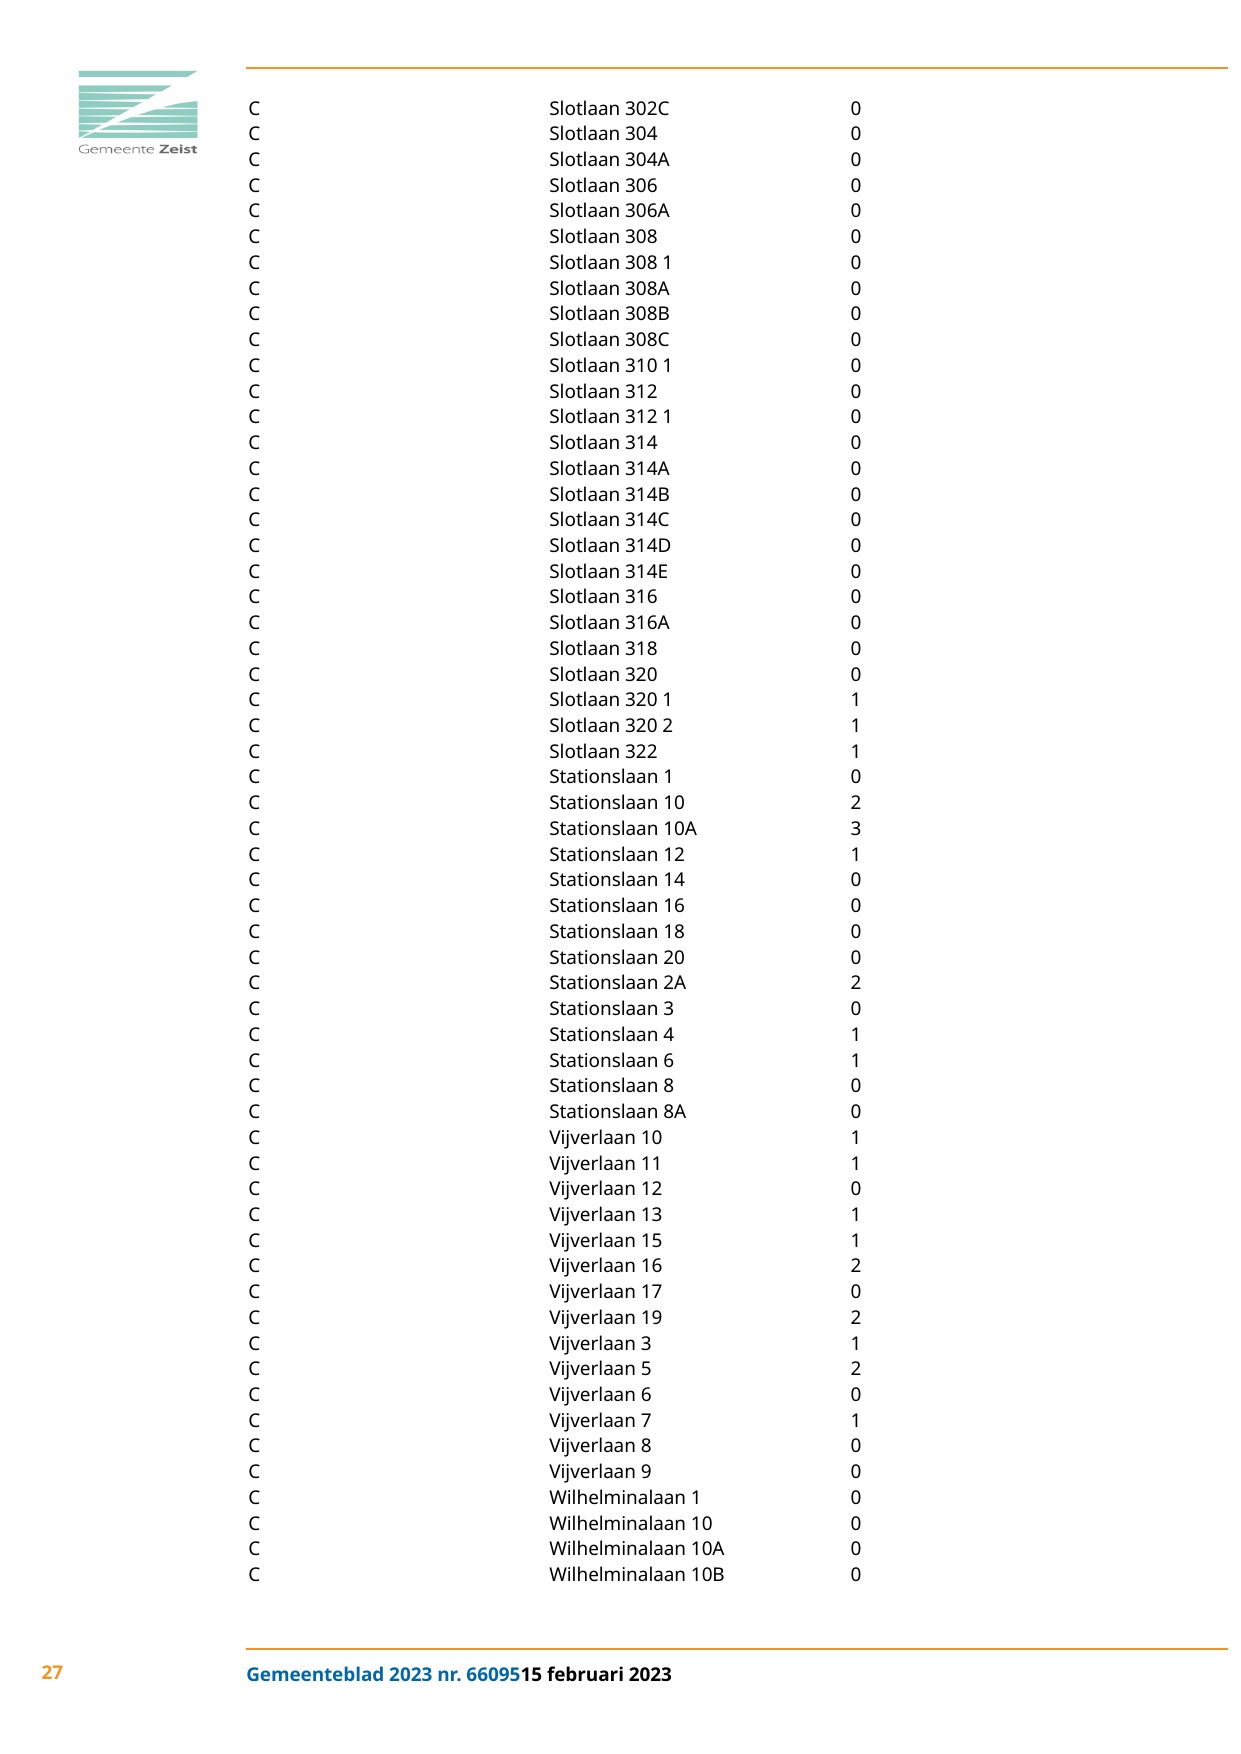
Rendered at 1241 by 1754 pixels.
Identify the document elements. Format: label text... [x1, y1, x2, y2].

table_cell 0 [850, 429, 1152, 455]
table_cell 0 [850, 224, 1152, 249]
table_cell Slotlaan 308B [549, 301, 850, 326]
table_cell Slotlaan 312 1 [549, 404, 850, 429]
table_cell C [248, 146, 549, 172]
table_cell Slotlaan 308 [549, 224, 850, 249]
table_cell 1 [850, 712, 1152, 738]
table_cell C [248, 687, 549, 712]
table_cell Slotlaan 318 [549, 635, 850, 661]
table_cell 0 [850, 764, 1152, 789]
table_cell C [248, 1484, 549, 1510]
table_cell 0 [850, 121, 1152, 146]
table_cell C [248, 893, 549, 918]
table_cell C [248, 121, 549, 146]
table_cell 2 [850, 1253, 1152, 1278]
table_cell 0 [850, 893, 1152, 918]
table_cell Slotlaan 312 [549, 378, 850, 403]
table_cell C [248, 1356, 549, 1381]
table_cell 1 [850, 687, 1152, 712]
table_cell C [248, 1536, 549, 1561]
table_cell C [248, 1304, 549, 1330]
table_cell C [248, 661, 549, 687]
table_cell Slotlaan 314A [549, 455, 850, 481]
table_cell C [248, 172, 549, 198]
table_cell Wilhelminalaan 10B [549, 1561, 850, 1587]
table_cell C [248, 1510, 549, 1536]
table_cell C [248, 1201, 549, 1227]
table_cell Slotlaan 314 [549, 429, 850, 455]
table_cell Vijverlaan 9 [549, 1459, 850, 1484]
table_cell C [248, 1150, 549, 1175]
table_cell C [248, 841, 549, 867]
table_cell C [248, 1459, 549, 1484]
table_cell Vijverlaan 17 [549, 1278, 850, 1304]
table_cell C [248, 1407, 549, 1433]
table_cell C [248, 1561, 549, 1587]
table_cell Wilhelminalaan 10 [549, 1510, 850, 1536]
table_cell C [248, 558, 549, 584]
table_cell Slotlaan 314C [549, 506, 850, 532]
table_cell 1 [850, 1047, 1152, 1072]
table_cell 0 [850, 378, 1152, 403]
table_cell C [248, 1021, 549, 1047]
table_cell 0 [850, 198, 1152, 223]
table_cell Vijverlaan 7 [549, 1407, 850, 1433]
table_cell C [248, 249, 549, 275]
table_cell Slotlaan 308A [549, 275, 850, 301]
table_cell 0 [850, 635, 1152, 661]
table_cell 0 [850, 1536, 1152, 1561]
table_cell C [248, 1073, 549, 1098]
table_cell Slotlaan 320 [549, 661, 850, 687]
table_cell Vijverlaan 3 [549, 1330, 850, 1356]
table_cell Slotlaan 314E [549, 558, 850, 584]
table_cell C [248, 1124, 549, 1150]
table_cell 0 [850, 404, 1152, 429]
table_cell 0 [850, 146, 1152, 172]
table_cell C [248, 609, 549, 635]
table_cell C [248, 790, 549, 815]
table_cell 0 [850, 455, 1152, 481]
table_cell 0 [850, 481, 1152, 506]
table_cell Vijverlaan 19 [549, 1304, 850, 1330]
table_cell 0 [850, 249, 1152, 275]
table_cell Stationslaan 8 [549, 1073, 850, 1098]
table_cell C [248, 1278, 549, 1304]
table_cell C [248, 1330, 549, 1356]
table_cell Vijverlaan 11 [549, 1150, 850, 1175]
table_cell C [248, 429, 549, 455]
table_cell 1 [850, 1407, 1152, 1433]
table_cell 0 [850, 609, 1152, 635]
table_cell Slotlaan 306 [549, 172, 850, 198]
table_cell 2 [850, 1304, 1152, 1330]
table_cell 1 [850, 841, 1152, 867]
table_cell 0 [850, 352, 1152, 378]
table_cell C [248, 275, 549, 301]
table_cell Slotlaan 306A [549, 198, 850, 223]
table_cell Vijverlaan 5 [549, 1356, 850, 1381]
table_cell Slotlaan 304A [549, 146, 850, 172]
table_cell 0 [850, 661, 1152, 687]
table_cell C [248, 326, 549, 352]
table_cell C [248, 1047, 549, 1072]
table_cell Vijverlaan 16 [549, 1253, 850, 1278]
table_cell Wilhelminalaan 1 [549, 1484, 850, 1510]
table_cell 1 [850, 1021, 1152, 1047]
table_cell 1 [850, 1150, 1152, 1175]
table_cell C [248, 1098, 549, 1124]
table_cell Slotlaan 316 [549, 584, 850, 609]
table_cell Slotlaan 322 [549, 738, 850, 764]
table_cell Vijverlaan 15 [549, 1227, 850, 1253]
table_cell 0 [850, 1510, 1152, 1536]
table_cell Slotlaan 320 2 [549, 712, 850, 738]
table_cell C [248, 455, 549, 481]
table_cell 1 [850, 1227, 1152, 1253]
table_cell C [248, 1227, 549, 1253]
table_cell C [248, 815, 549, 841]
table_cell 0 [850, 867, 1152, 892]
table_cell C [248, 1253, 549, 1278]
table_cell Vijverlaan 6 [549, 1381, 850, 1407]
table_cell Slotlaan 302C [549, 95, 850, 121]
table_cell C [248, 198, 549, 223]
table_cell 0 [850, 1278, 1152, 1304]
table_cell C [248, 301, 549, 326]
table_cell 0 [850, 918, 1152, 944]
table_cell C [248, 224, 549, 249]
table_cell C [248, 738, 549, 764]
table_cell 0 [850, 1381, 1152, 1407]
table_cell 0 [850, 1561, 1152, 1587]
table_cell C [248, 1175, 549, 1201]
table_cell 0 [850, 532, 1152, 558]
table_cell C [248, 506, 549, 532]
table_cell C [248, 712, 549, 738]
table_cell C [248, 995, 549, 1021]
table_cell 0 [850, 172, 1152, 198]
table_cell C [248, 532, 549, 558]
table_cell 0 [850, 1098, 1152, 1124]
table_cell C [248, 584, 549, 609]
table_cell 1 [850, 738, 1152, 764]
table_cell C [248, 918, 549, 944]
table_cell Slotlaan 308 1 [549, 249, 850, 275]
table_cell 1 [850, 1201, 1152, 1227]
table_cell Stationslaan 3 [549, 995, 850, 1021]
table_cell Stationslaan 4 [549, 1021, 850, 1047]
table_cell Stationslaan 8A [549, 1098, 850, 1124]
table_cell Stationslaan 12 [549, 841, 850, 867]
table_cell C [248, 635, 549, 661]
table_cell Stationslaan 18 [549, 918, 850, 944]
table_cell 0 [850, 275, 1152, 301]
table_cell C [248, 404, 549, 429]
table_cell C [248, 1433, 549, 1458]
table_cell C [248, 95, 549, 121]
table_cell Slotlaan 320 1 [549, 687, 850, 712]
table_cell Stationslaan 10 [549, 790, 850, 815]
table_cell C [248, 867, 549, 892]
table_cell Vijverlaan 13 [549, 1201, 850, 1227]
table_cell Stationslaan 2A [549, 970, 850, 995]
table_cell C [248, 944, 549, 969]
table_cell C [248, 764, 549, 789]
table_cell 3 [850, 815, 1152, 841]
table_cell Vijverlaan 10 [549, 1124, 850, 1150]
table_cell 2 [850, 790, 1152, 815]
picture [41, 47, 231, 172]
table_cell C [248, 1381, 549, 1407]
table_cell Stationslaan 6 [549, 1047, 850, 1072]
table_cell 0 [850, 1459, 1152, 1484]
table_cell C [248, 970, 549, 995]
table_cell 2 [850, 1356, 1152, 1381]
table_cell 0 [850, 1073, 1152, 1098]
table_cell Slotlaan 304 [549, 121, 850, 146]
table_cell 2 [850, 970, 1152, 995]
table_cell Stationslaan 16 [549, 893, 850, 918]
table_cell 0 [850, 326, 1152, 352]
table_cell 1 [850, 1124, 1152, 1150]
table_cell 0 [850, 1175, 1152, 1201]
table_cell 0 [850, 558, 1152, 584]
table_cell 0 [850, 1484, 1152, 1510]
table_cell 0 [850, 584, 1152, 609]
table_cell C [248, 378, 549, 403]
table_cell 0 [850, 944, 1152, 969]
table_cell 0 [850, 1433, 1152, 1458]
table_cell Stationslaan 20 [549, 944, 850, 969]
table_cell 0 [850, 995, 1152, 1021]
table_cell Slotlaan 308C [549, 326, 850, 352]
table_cell 0 [850, 301, 1152, 326]
table_cell Slotlaan 316A [549, 609, 850, 635]
table_cell C [248, 481, 549, 506]
table_cell 0 [850, 95, 1152, 121]
table_cell Vijverlaan 12 [549, 1175, 850, 1201]
table_cell C [248, 352, 549, 378]
table_cell Vijverlaan 8 [549, 1433, 850, 1458]
table_cell Stationslaan 14 [549, 867, 850, 892]
table_cell Stationslaan 1 [549, 764, 850, 789]
table_cell Slotlaan 310 1 [549, 352, 850, 378]
table_cell Slotlaan 314B [549, 481, 850, 506]
table_cell 0 [850, 506, 1152, 532]
table_cell Wilhelminalaan 10A [549, 1536, 850, 1561]
table_cell 1 [850, 1330, 1152, 1356]
table_cell Stationslaan 10A [549, 815, 850, 841]
table_cell Slotlaan 314D [549, 532, 850, 558]
